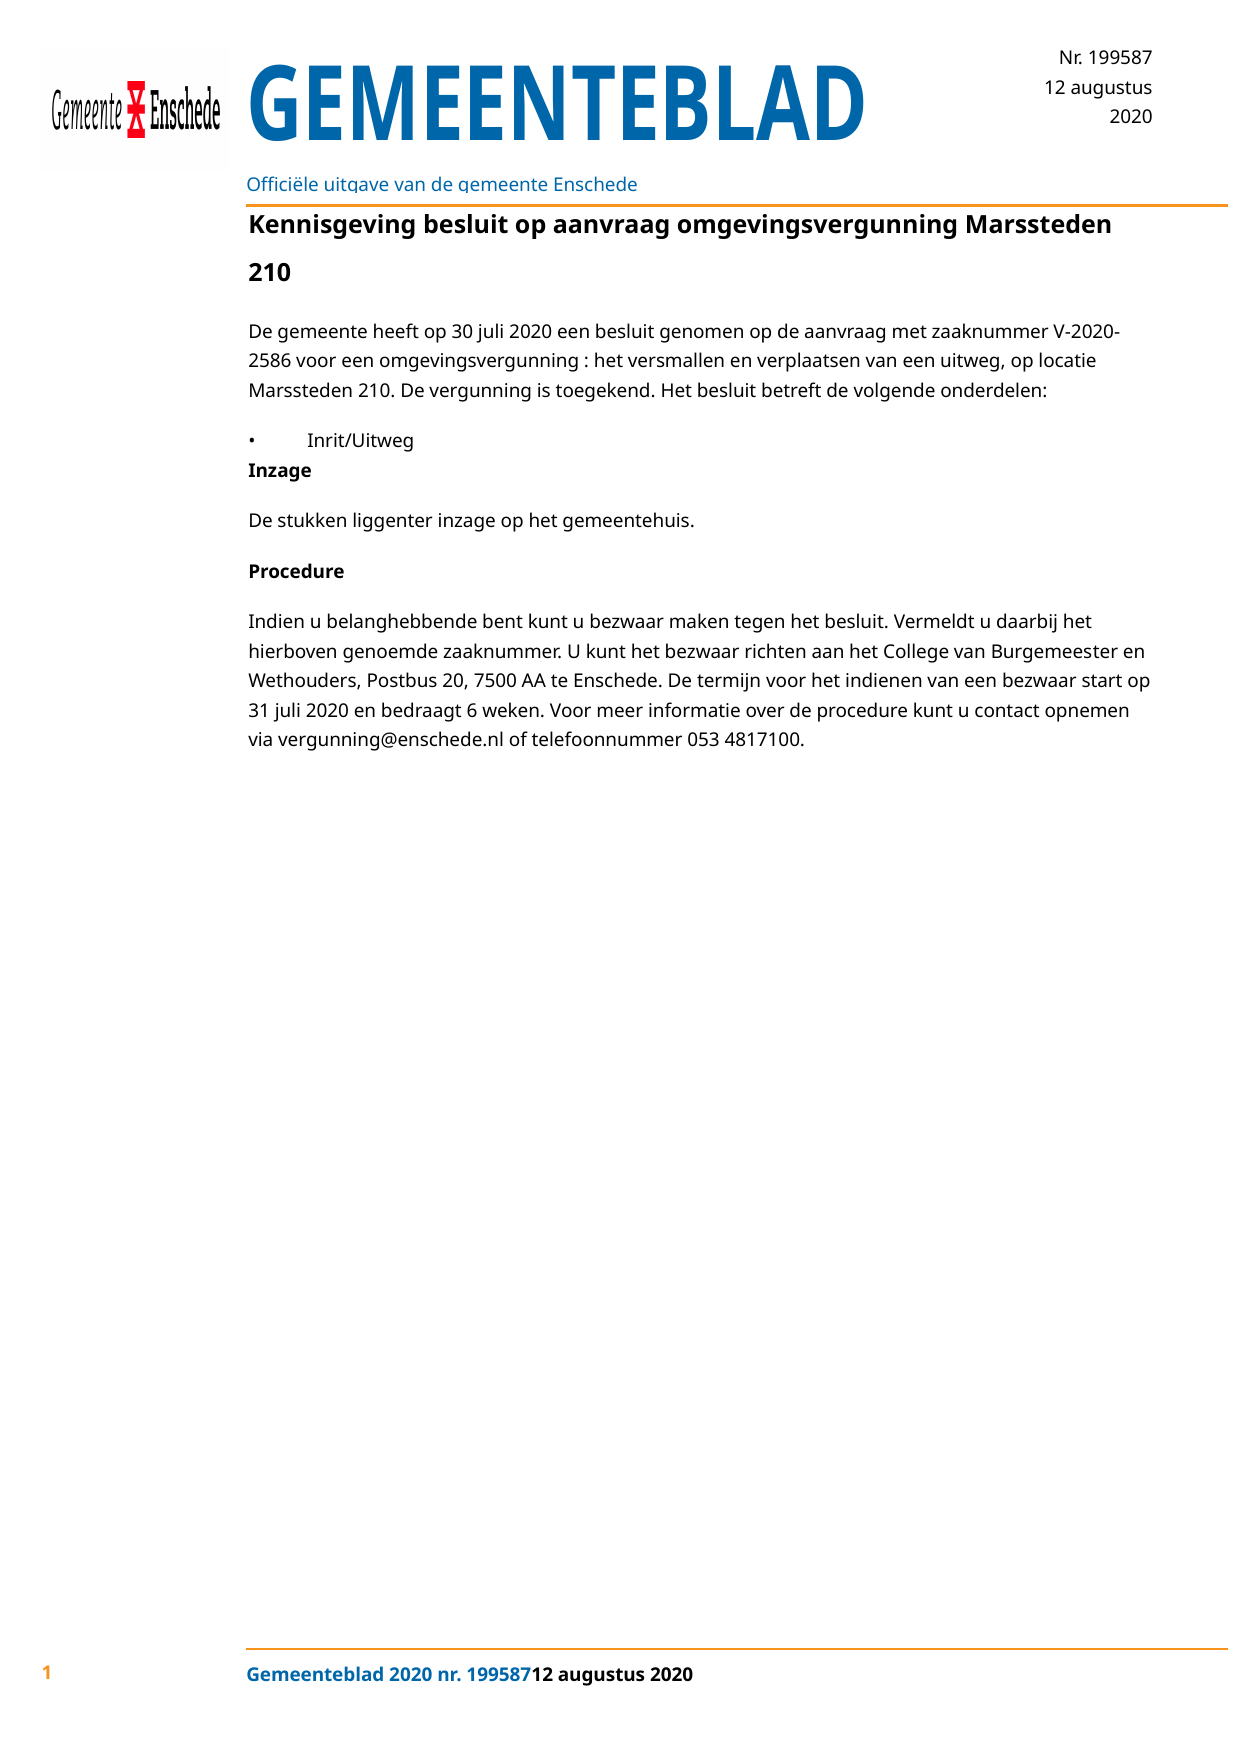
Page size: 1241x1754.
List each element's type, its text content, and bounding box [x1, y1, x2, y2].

text Inzage [248, 457, 1152, 483]
text De stukken liggenter inzage op het gemeentehuis. [248, 507, 1152, 533]
text Indien u belanghebbende bent kunt u bezwaar maken tegen het besluit. Vermeldt u daarbij het hierboven genoemde zaaknummer. U kunt het bezwaar richten aan het College van Burgemees­ter en Wethouders, Postbus 20, 7500 AA te Enschede. De termijn voor het indienen van een bezwaar start op 31 juli 2020 en bedraagt 6 weken. Voor meer informatie over de procedure kunt u contact opnemen via vergunning@enschede.nl of telefoonnummer 053 4817100. [248, 608, 1152, 752]
picture [41, 47, 231, 172]
text Procedure [248, 558, 1152, 584]
list Inrit/Uitweg [248, 427, 1152, 453]
text Kennisgeving besluit op aanvraag omgevingsvergunning Marssteden 210 [248, 207, 1152, 288]
text De gemeente heeft op 30 juli 2020 een besluit genomen op de aanvraag met zaaknummer V-2020-2586 voor een omgevingsvergunning : het versmallen en verplaatsen van een uitweg, op locatie Marssteden 210. De vergunning is toegekend. Het besluit betreft de volgende onderdelen: [248, 318, 1152, 403]
